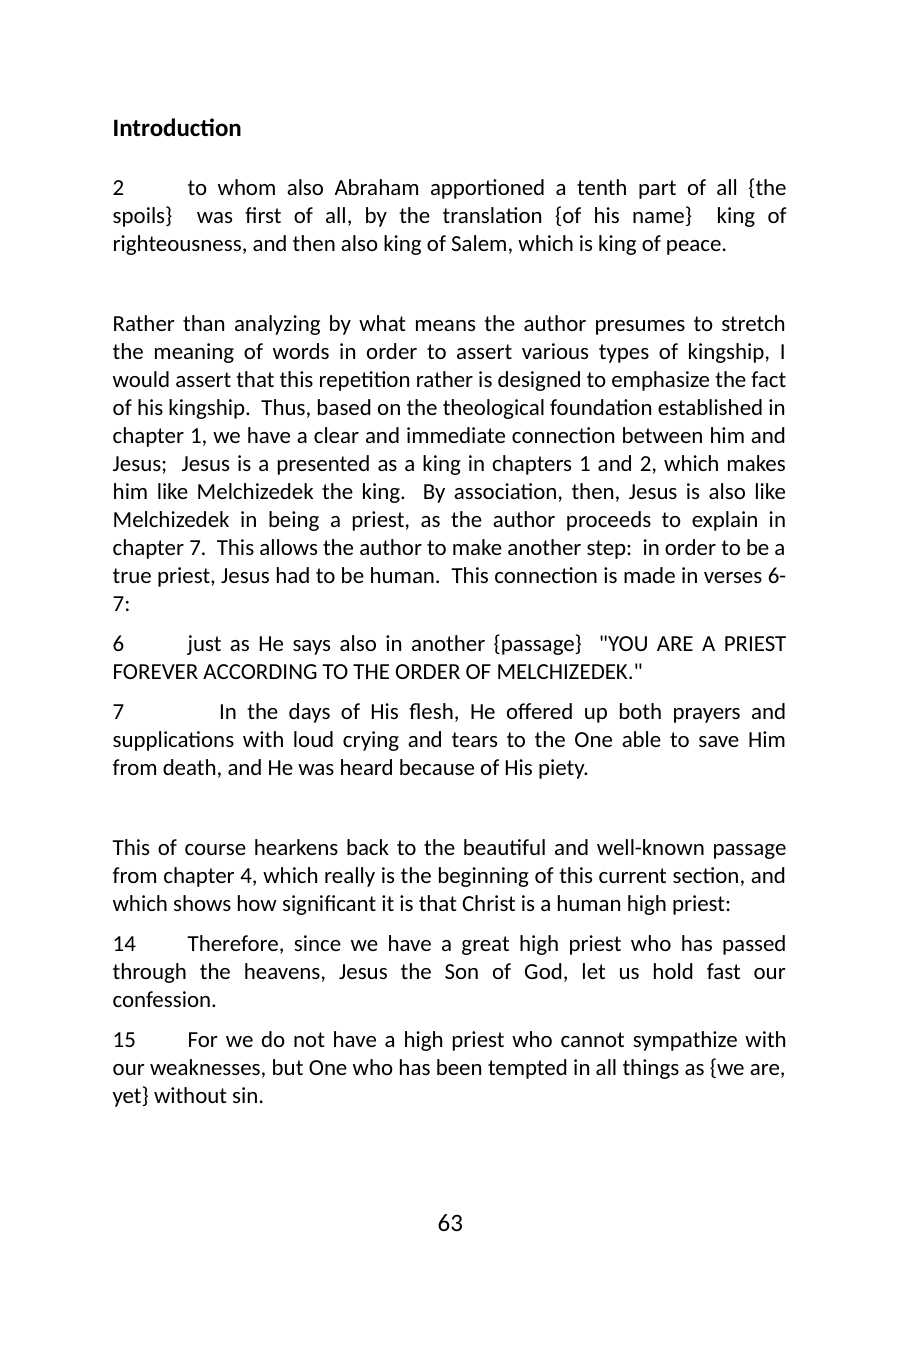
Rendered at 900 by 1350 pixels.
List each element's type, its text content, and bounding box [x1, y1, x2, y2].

text This of course hearkens back to the beautiful and well-known passage from chapter 4, which really is the beginning of this current section, and which shows how significant it is that Christ is a human high priest: [112, 833, 787, 917]
text 6 just as He says also in another {passage} "YOU ARE A PRIEST FOREVER ACCORDING TO THE ORDER OF MELCHIZEDEK." [112, 629, 787, 685]
text 14 Therefore, since we have a great high priest who has passed through the heavens, Jesus the Son of God, let us hold fast our confession. [112, 929, 787, 1013]
text 2 to whom also Abraham apportioned a tenth part of all {the spoils} was first of all, by the translation {of his name} king of righteousness, and then also king of Salem, which is king of peace. [112, 173, 787, 257]
text 7 In the days of His flesh, He offered up both prayers and supplications with loud crying and tears to the One able to save Him from death, and He was heard because of His piety. [112, 697, 787, 781]
text Rather than analyzing by what means the author presumes to stretch the meaning of words in order to assert various types of kingship, I would assert that this repetition rather is designed to emphasize the fact of his kingship. Thus, based on the theological foundation established in chapter 1, we have a clear and immediate connection between him and Jesus; Jesus is a presented as a king in chapters 1 and 2, which makes him like Melchizedek the king. By association, then, Jesus is also like Melchizedek in being a priest, as the author proceeds to explain in chapter 7. This allows the author to make another step: in order to be a true priest, Jesus had to be human. This connection is made in verses 6-7: [112, 309, 787, 617]
text 15 For we do not have a high priest who cannot sympathize with our weaknesses, but One who has been tempted in all things as {we are, yet} without sin. [112, 1025, 787, 1109]
